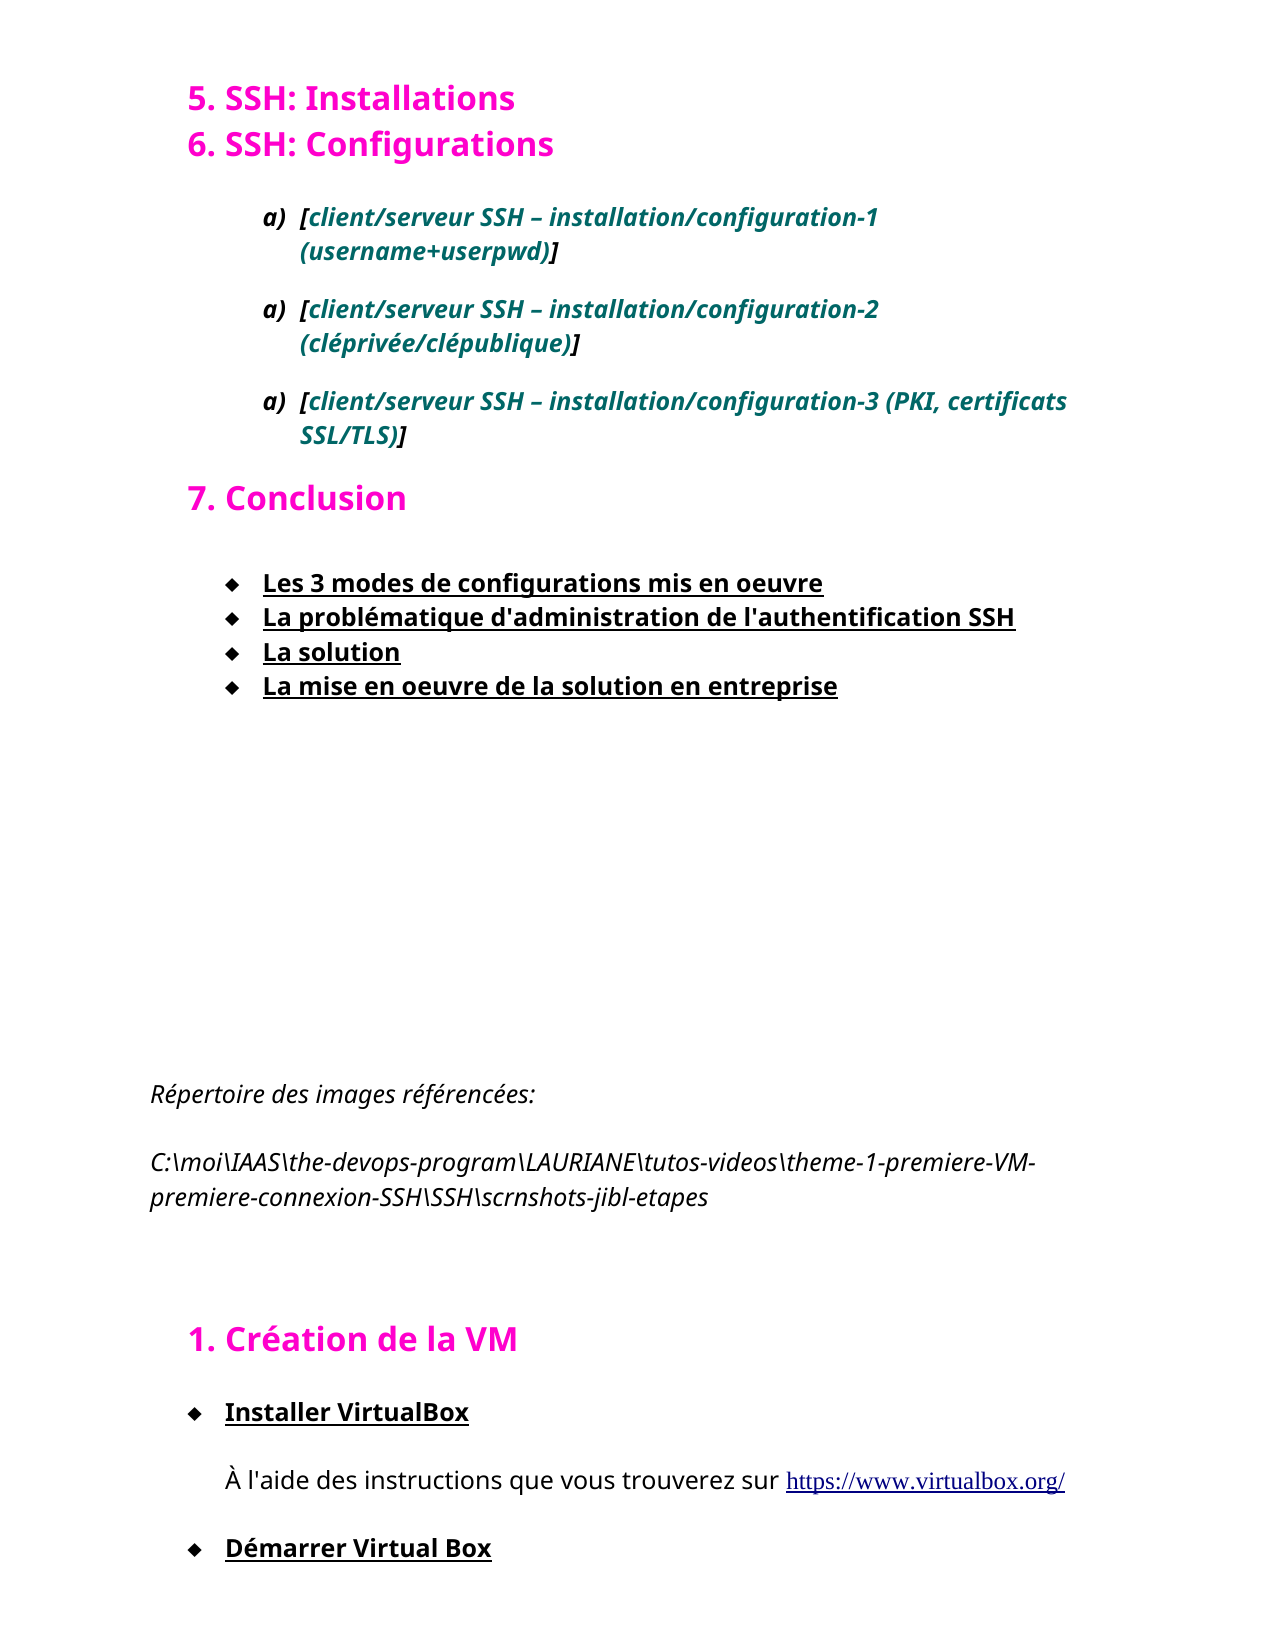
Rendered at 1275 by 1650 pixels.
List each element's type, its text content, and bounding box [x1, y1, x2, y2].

list [client/serveur SSH – installation/configuration-3 (PKI, certificats SSL/TLS)] [262, 383, 1125, 452]
list SSH: Configurations [187, 120, 1125, 166]
list [client/serveur SSH – installation/configuration-1 (username+userpwd)] [262, 200, 1125, 268]
list Les 3 modes de configurations mis en oeuvre [225, 566, 1125, 600]
list [client/serveur SSH – installation/configuration-2 (cléprivée/clépublique)] [262, 292, 1125, 360]
list Installer VirtualBox [187, 1395, 1125, 1429]
list SSH: Installations [187, 75, 1125, 120]
list Conclusion [187, 475, 1125, 521]
list La problématique d'administration de l'authentification SSH [225, 600, 1125, 634]
list Démarrer Virtual Box [187, 1531, 1125, 1565]
list Création de la VM [187, 1315, 1125, 1361]
list La mise en oeuvre de la solution en entreprise [225, 668, 1125, 702]
list La solution [225, 634, 1125, 668]
text Répertoire des images référencées: [150, 1077, 1125, 1111]
text C:\moi\IAAS\the-devops-program\LAURIANE\tutos-videos\theme-1-premiere-VM-premiere-connexion-SSH\SSH\scrnshots-jibl-etapes [150, 1145, 1125, 1213]
list À l'aide des instructions que vous trouverez sur https://www.virtualbox.org/ [187, 1463, 1125, 1497]
